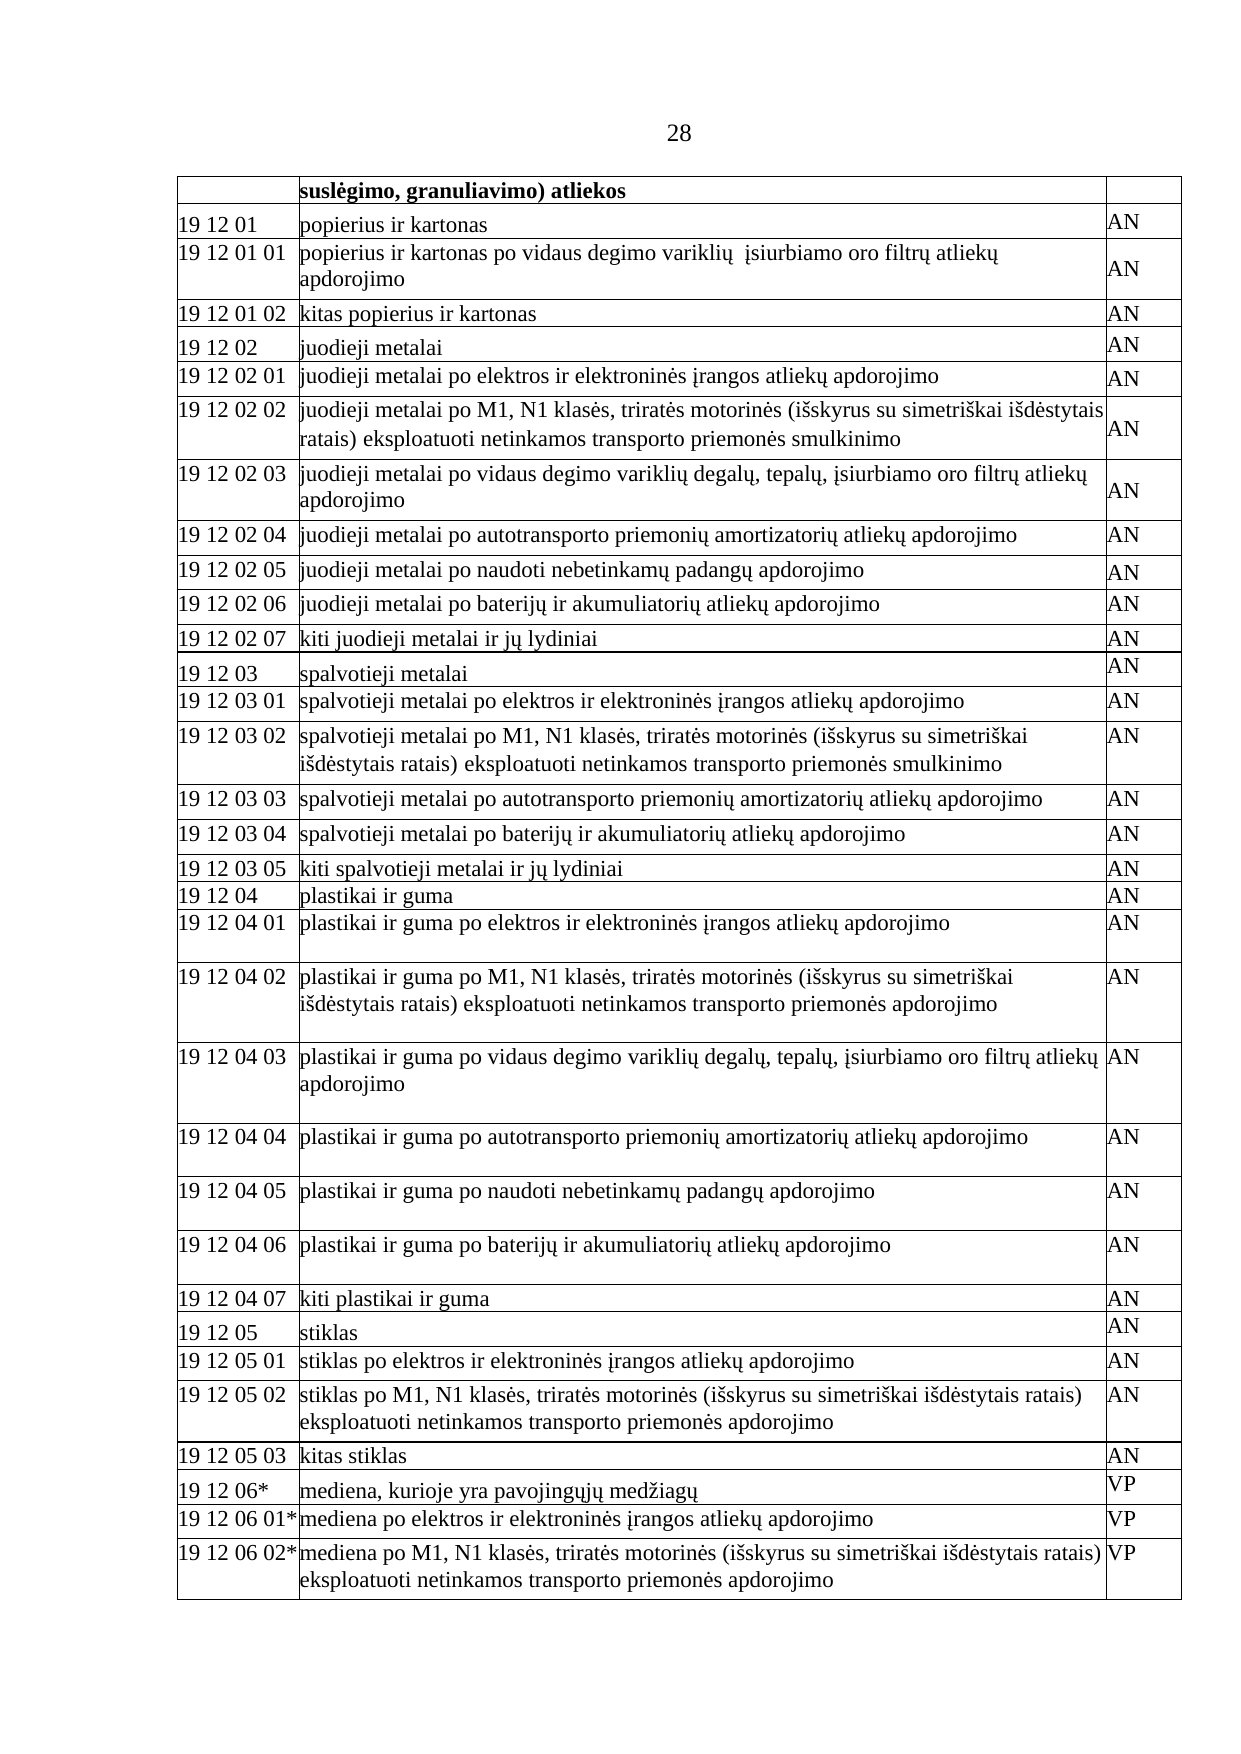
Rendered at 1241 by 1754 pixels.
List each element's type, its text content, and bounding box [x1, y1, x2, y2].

table_cell 19 12 03 01 [178, 687, 299, 721]
table_cell juodieji metalai po elektros ir elektroninės įrangos atliekų apdorojimo [300, 362, 1106, 396]
table_cell kitas stiklas [300, 1443, 1106, 1469]
table_cell AN [1107, 239, 1181, 299]
table_cell 19 12 01 01 [178, 239, 299, 299]
table_cell 19 12 04 [178, 882, 299, 908]
table_cell AN [1107, 1285, 1181, 1311]
table_cell AN [1107, 882, 1181, 908]
table_cell AN [1107, 820, 1181, 854]
table_cell AN [1107, 1312, 1181, 1346]
table_cell plastikai ir guma po autotransporto priemonių amortizatorių atliekų apdorojimo [300, 1124, 1106, 1176]
table_cell juodieji metalai po baterijų ir akumuliatorių atliekų apdorojimo [300, 590, 1106, 624]
table_cell kiti juodieji metalai ir jų lydiniai [300, 625, 1106, 651]
table_cell plastikai ir guma po elektros ir elektroninės įrangos atliekų apdorojimo [300, 910, 1106, 962]
table_cell 19 12 06 02* [178, 1539, 299, 1599]
table_cell 19 12 02 02 [178, 397, 299, 459]
table_cell 19 12 05 02 [178, 1381, 299, 1441]
table_cell AN [1107, 910, 1181, 962]
table_cell AN [1107, 1231, 1181, 1284]
table_cell 19 12 04 04 [178, 1124, 299, 1176]
table_cell AN [1107, 1443, 1181, 1469]
table_cell juodieji metalai po vidaus degimo variklių degalų, tepalų, įsiurbiamo oro filtrų atliekų apdorojimo [300, 460, 1106, 520]
table_cell stiklas po M1, N1 klasės, triratės motorinės (išskyrus su simetriškai išdėstytais ratais) eksploatuoti netinkamos transporto priemonės apdorojimo [300, 1381, 1106, 1441]
table_cell 19 12 04 07 [178, 1285, 299, 1311]
table_cell spalvotieji metalai po elektros ir elektroninės įrangos atliekų apdorojimo [300, 687, 1106, 721]
table_cell 19 12 03 05 [178, 855, 299, 881]
table_cell 19 12 06 01* [178, 1505, 299, 1538]
table_cell 19 12 02 [178, 327, 299, 361]
table_cell 19 12 05 03 [178, 1443, 299, 1469]
table_cell 19 12 05 [178, 1312, 299, 1346]
table_cell 19 12 02 03 [178, 460, 299, 520]
table_cell AN [1107, 625, 1181, 651]
table_cell plastikai ir guma [300, 882, 1106, 908]
table_cell spalvotieji metalai po M1, N1 klasės, triratės motorinės (išskyrus su simetriškai išdėstytais ratais) eksploatuoti netinkamos transporto priemonės smulkinimo [300, 722, 1106, 784]
table_cell 19 12 04 06 [178, 1231, 299, 1284]
table_cell 19 12 04 05 [178, 1177, 299, 1230]
table_cell VP [1107, 1470, 1181, 1503]
table_cell plastikai ir guma po vidaus degimo variklių degalų, tepalų, įsiurbiamo oro filtrų atliekų apdorojimo [300, 1043, 1106, 1122]
table_cell 19 12 01 [178, 204, 299, 238]
table_cell 19 12 02 06 [178, 590, 299, 624]
table_cell popierius ir kartonas po vidaus degimo variklių įsiurbiamo oro filtrų atliekų apdorojimo [300, 239, 1106, 299]
table_cell juodieji metalai [300, 327, 1106, 361]
table_cell mediena po elektros ir elektroninės įrangos atliekų apdorojimo [300, 1505, 1106, 1538]
table_cell AN [1107, 722, 1181, 784]
table_cell plastikai ir guma po naudoti nebetinkamų padangų apdorojimo [300, 1177, 1106, 1230]
table_cell 19 12 02 07 [178, 625, 299, 651]
table_cell 19 12 05 01 [178, 1347, 299, 1380]
table_cell AN [1107, 1347, 1181, 1380]
table_cell kiti plastikai ir guma [300, 1285, 1106, 1311]
table_cell mediena, kurioje yra pavojingųjų medžiagų [300, 1470, 1106, 1503]
table_cell AN [1107, 460, 1181, 520]
table_cell AN [1107, 1177, 1181, 1230]
table_cell AN [1107, 204, 1181, 238]
table_cell AN [1107, 687, 1181, 721]
table_cell 19 12 02 01 [178, 362, 299, 396]
table_cell AN [1107, 963, 1181, 1042]
table_cell 19 12 01 02 [178, 300, 299, 326]
table_cell 19 12 04 03 [178, 1043, 299, 1122]
table_cell stiklas [300, 1312, 1106, 1346]
table_cell stiklas po elektros ir elektroninės įrangos atliekų apdorojimo [300, 1347, 1106, 1380]
table_cell 19 12 04 01 [178, 910, 299, 962]
table_cell AN [1107, 590, 1181, 624]
table_cell 19 12 04 02 [178, 963, 299, 1042]
table_cell kitas popierius ir kartonas [300, 300, 1106, 326]
table_cell juodieji metalai po autotransporto priemonių amortizatorių atliekų apdorojimo [300, 521, 1106, 555]
table_cell VP [1107, 1505, 1181, 1538]
table_cell AN [1107, 300, 1181, 326]
table_cell spalvotieji metalai po baterijų ir akumuliatorių atliekų apdorojimo [300, 820, 1106, 854]
table_cell AN [1107, 1043, 1181, 1122]
table_cell spalvotieji metalai po autotransporto priemonių amortizatorių atliekų apdorojimo [300, 785, 1106, 819]
table_cell AN [1107, 521, 1181, 555]
table_cell mediena po M1, N1 klasės, triratės motorinės (išskyrus su simetriškai išdėstytais ratais) eksploatuoti netinkamos transporto priemonės apdorojimo [300, 1539, 1106, 1599]
table_cell 19 12 03 04 [178, 820, 299, 854]
table_cell AN [1107, 397, 1181, 459]
table_cell AN [1107, 1381, 1181, 1441]
table_cell 19 12 02 04 [178, 521, 299, 555]
table_cell 19 12 02 05 [178, 556, 299, 589]
table_cell 19 12 06* [178, 1470, 299, 1503]
table_cell AN [1107, 556, 1181, 589]
table_cell spalvotieji metalai [300, 653, 1106, 686]
table_cell AN [1107, 855, 1181, 881]
table_cell plastikai ir guma po M1, N1 klasės, triratės motorinės (išskyrus su simetriškai išdėstytais ratais) eksploatuoti netinkamos transporto priemonės apdorojimo [300, 963, 1106, 1042]
table_cell 19 12 03 02 [178, 722, 299, 784]
table_cell kiti spalvotieji metalai ir jų lydiniai [300, 855, 1106, 881]
table_cell [178, 177, 299, 203]
table_cell AN [1107, 327, 1181, 361]
table_cell AN [1107, 785, 1181, 819]
table_cell [1107, 177, 1181, 203]
table_cell 19 12 03 [178, 653, 299, 686]
table_cell juodieji metalai po M1, N1 klasės, triratės motorinės (išskyrus su simetriškai išdėstytais ratais) eksploatuoti netinkamos transporto priemonės smulkinimo [300, 397, 1106, 459]
table_cell juodieji metalai po naudoti nebetinkamų padangų apdorojimo [300, 556, 1106, 589]
table_cell AN [1107, 1124, 1181, 1176]
table_cell AN [1107, 362, 1181, 396]
table_cell AN [1107, 653, 1181, 686]
table_cell suslėgimo, granuliavimo) atliekos [300, 177, 1106, 203]
table_cell popierius ir kartonas [300, 204, 1106, 238]
table_cell VP [1107, 1539, 1181, 1599]
table_cell plastikai ir guma po baterijų ir akumuliatorių atliekų apdorojimo [300, 1231, 1106, 1284]
table_cell 19 12 03 03 [178, 785, 299, 819]
